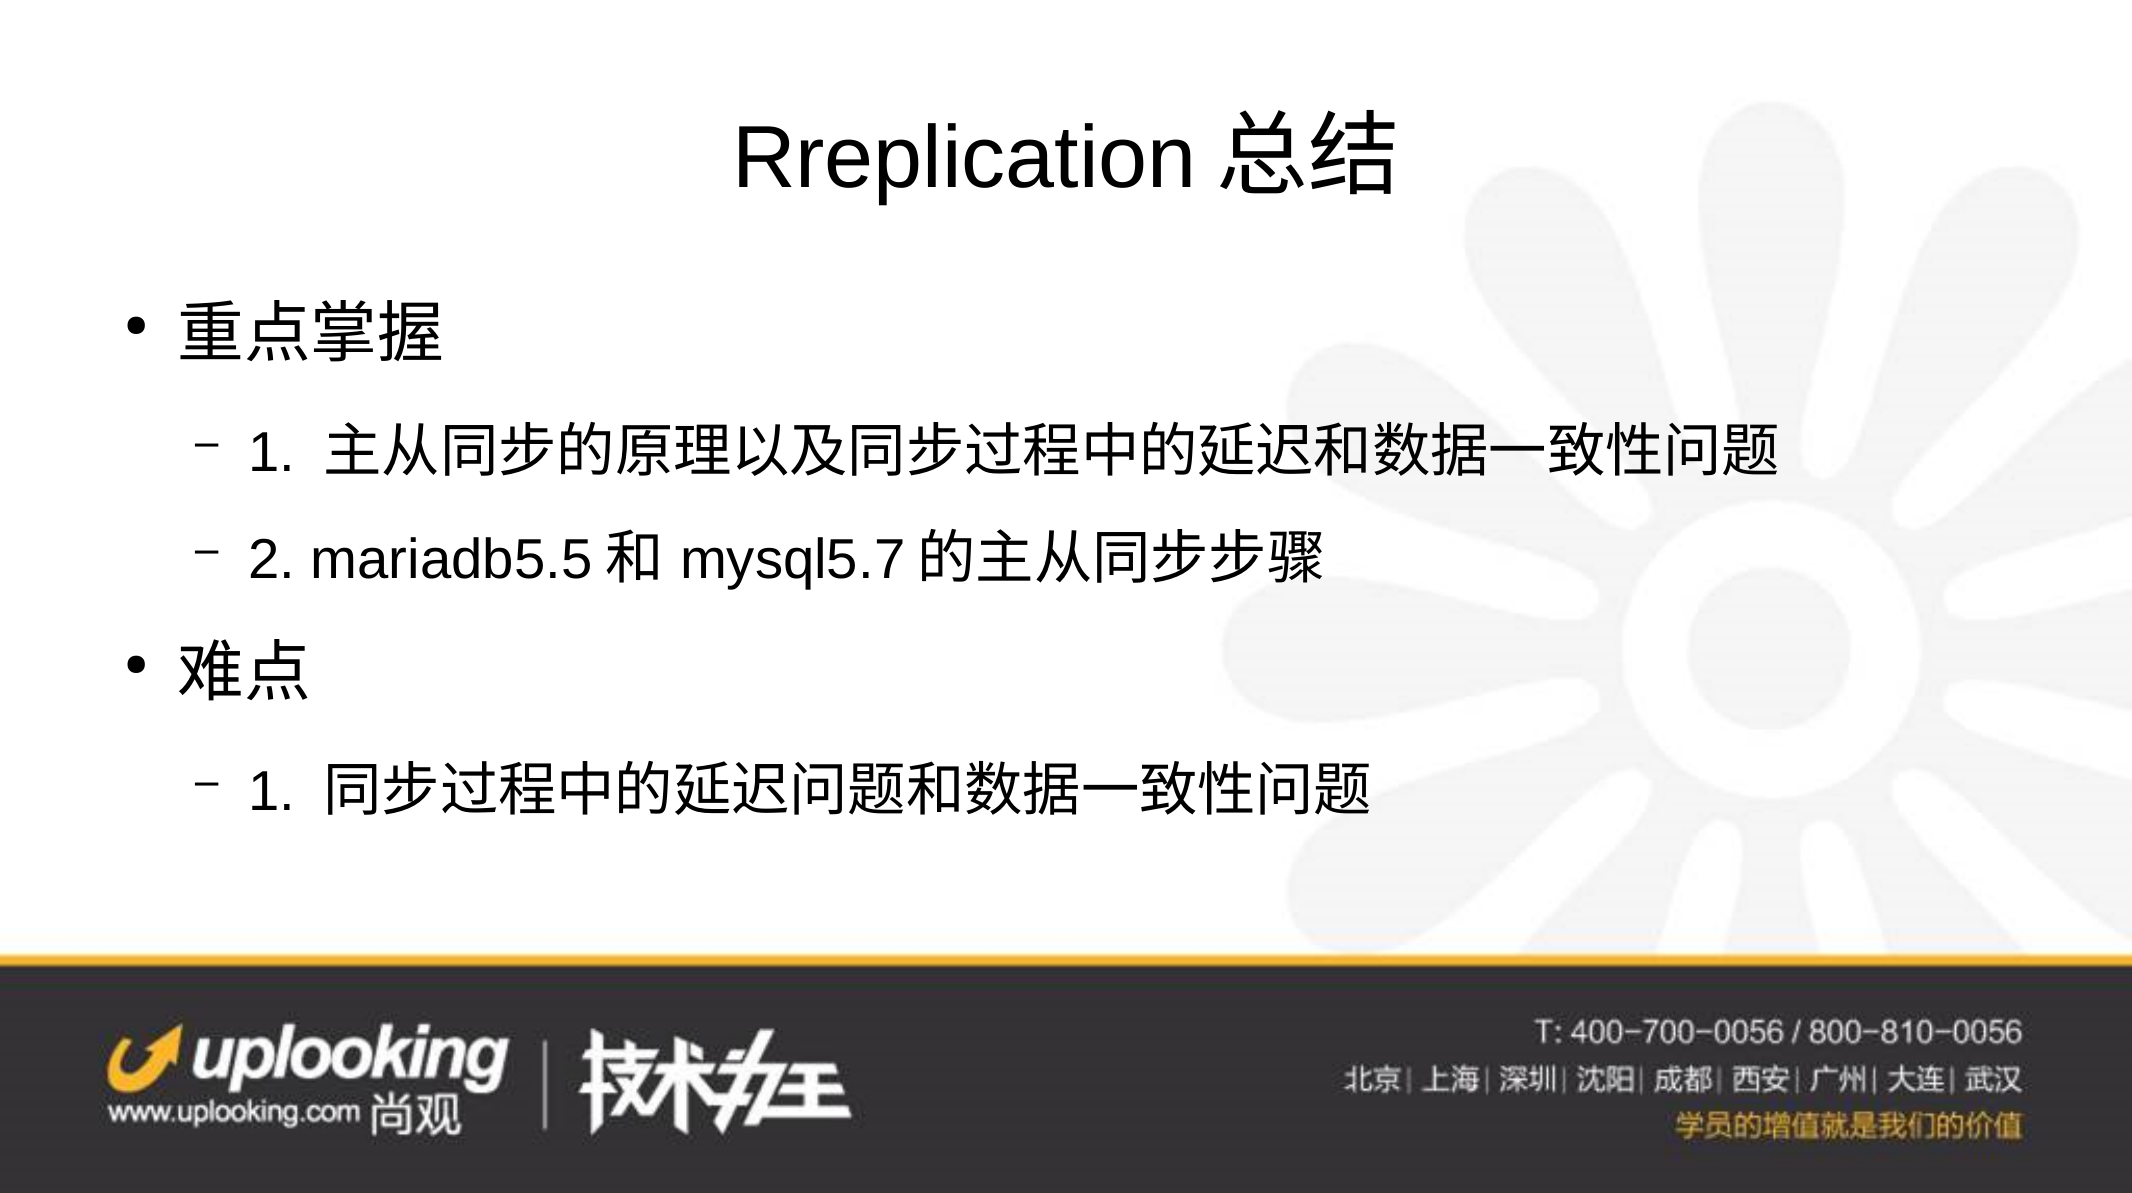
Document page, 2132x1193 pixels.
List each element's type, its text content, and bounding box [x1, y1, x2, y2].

picture [0, 0, 2132, 1193]
title Rreplication总结 [106, 47, 2026, 247]
list 重点掌握 1. 主从同步的原理以及同步过程中的延迟和数据一致性问题 2. mariadb5.5和mysql5.7的主从同步步骤 难点 1. 同步过程中的延迟问题和数据一致性问题 [106, 279, 2026, 1067]
